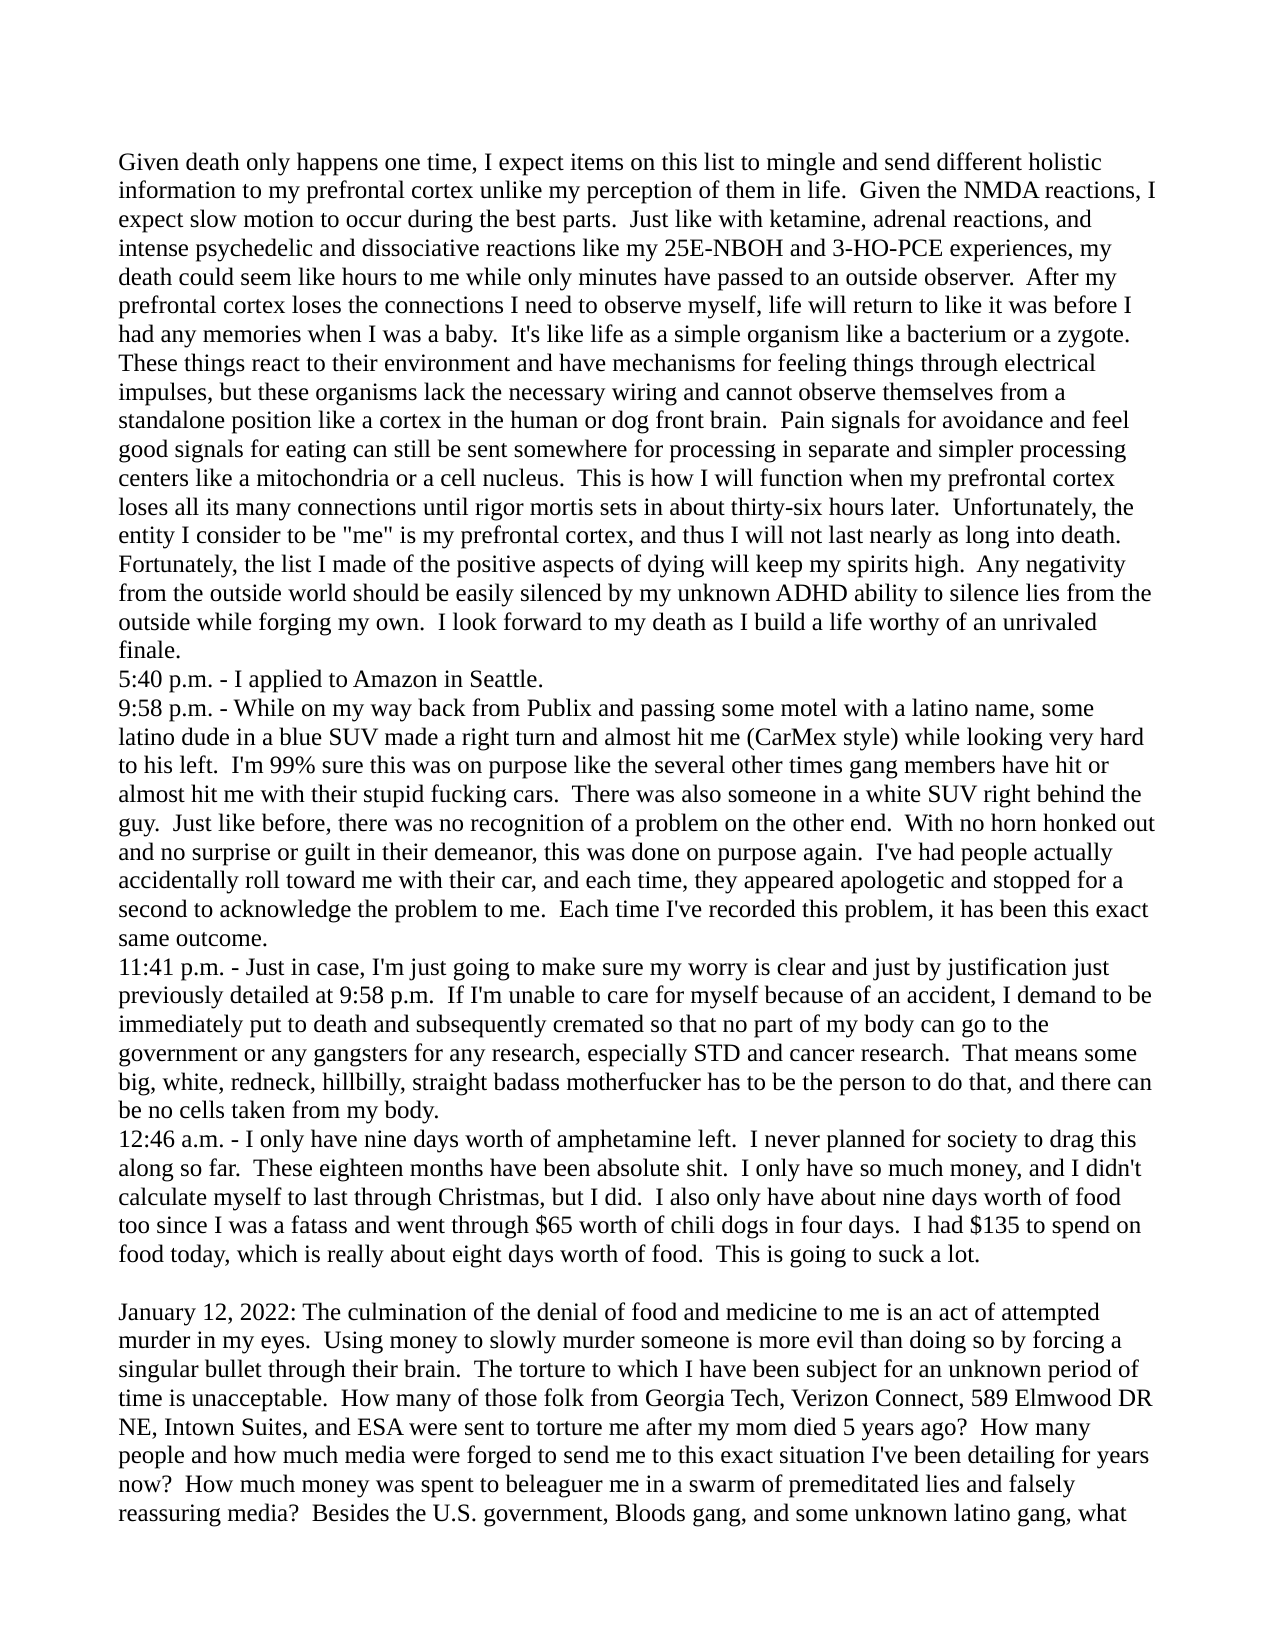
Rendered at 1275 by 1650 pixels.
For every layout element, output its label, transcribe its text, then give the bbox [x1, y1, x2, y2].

text 11:41 p.m. - Just in case, I'm just going to make sure my worry is clear and just by justification just previously detailed at 9:58 p.m. If I'm unable to care for myself because of an accident, I demand to be immediately put to death and subsequently cremated so that no part of my body can go to the government or any gangsters for any research, especially STD and cancer research. That means some big, white, redneck, hillbilly, straight badass motherfucker has to be the person to do that, and there can be no cells taken from my body. [118, 952, 1157, 1124]
text January 12, 2022: The culmination of the denial of food and medicine to me is an act of attempted murder in my eyes. Using money to slowly murder someone is more evil than doing so by forcing a singular bullet through their brain. The torture to which I have been subject for an unknown period of time is unacceptable. How many of those folk from Georgia Tech, Verizon Connect, 589 Elmwood DR NE, Intown Suites, and ESA were sent to torture me after my mom died 5 years ago? How many people and how much media were forged to send me to this exact situation I've been detailing for years now? How much money was spent to beleaguer me in a swarm of premeditated lies and falsely reassuring media? Besides the U.S. government, Bloods gang, and some unknown latino gang, what [118, 1297, 1157, 1527]
text Given death only happens one time, I expect items on this list to mingle and send different holistic information to my prefrontal cortex unlike my perception of them in life. Given the NMDA reactions, I expect slow motion to occur during the best parts. Just like with ketamine, adrenal reactions, and intense psychedelic and dissociative reactions like my 25E-NBOH and 3-HO-PCE experiences, my death could seem like hours to me while only minutes have passed to an outside observer. After my prefrontal cortex loses the connections I need to observe myself, life will return to like it was before I had any memories when I was a baby. It's like life as a simple organism like a bacterium or a zygote. These things react to their environment and have mechanisms for feeling things through electrical impulses, but these organisms lack the necessary wiring and cannot observe themselves from a standalone position like a cortex in the human or dog front brain. Pain signals for avoidance and feel good signals for eating can still be sent somewhere for processing in separate and simpler processing centers like a mitochondria or a cell nucleus. This is how I will function when my prefrontal cortex loses all its many connections until rigor mortis sets in about thirty-six hours later. Unfortunately, the entity I consider to be "me" is my prefrontal cortex, and thus I will not last nearly as long into death. Fortunately, the list I made of the positive aspects of dying will keep my spirits high. Any negativity from the outside world should be easily silenced by my unknown ADHD ability to silence lies from the outside while forging my own. I look forward to my death as I build a life worthy of an unrivaled finale. [118, 147, 1157, 664]
text 12:46 a.m. - I only have nine days worth of amphetamine left. I never planned for society to drag this along so far. These eighteen months have been absolute shit. I only have so much money, and I didn't calculate myself to last through Christmas, but I did. I also only have about nine days worth of food too since I was a fatass and went through $65 worth of chili dogs in four days. I had $135 to spend on food today, which is really about eight days worth of food. This is going to suck a lot. [118, 1124, 1157, 1268]
text 5:40 p.m. - I applied to Amazon in Seattle. [118, 664, 1157, 693]
text 9:58 p.m. - While on my way back from Publix and passing some motel with a latino name, some latino dude in a blue SUV made a right turn and almost hit me (CarMex style) while looking very hard to his left. I'm 99% sure this was on purpose like the several other times gang members have hit or almost hit me with their stupid fucking cars. There was also someone in a white SUV right behind the guy. Just like before, there was no recognition of a problem on the other end. With no horn honked out and no surprise or guilt in their demeanor, this was done on purpose again. I've had people actually accidentally roll toward me with their car, and each time, they appeared apologetic and stopped for a second to acknowledge the problem to me. Each time I've recorded this problem, it has been this exact same outcome. [118, 693, 1157, 952]
